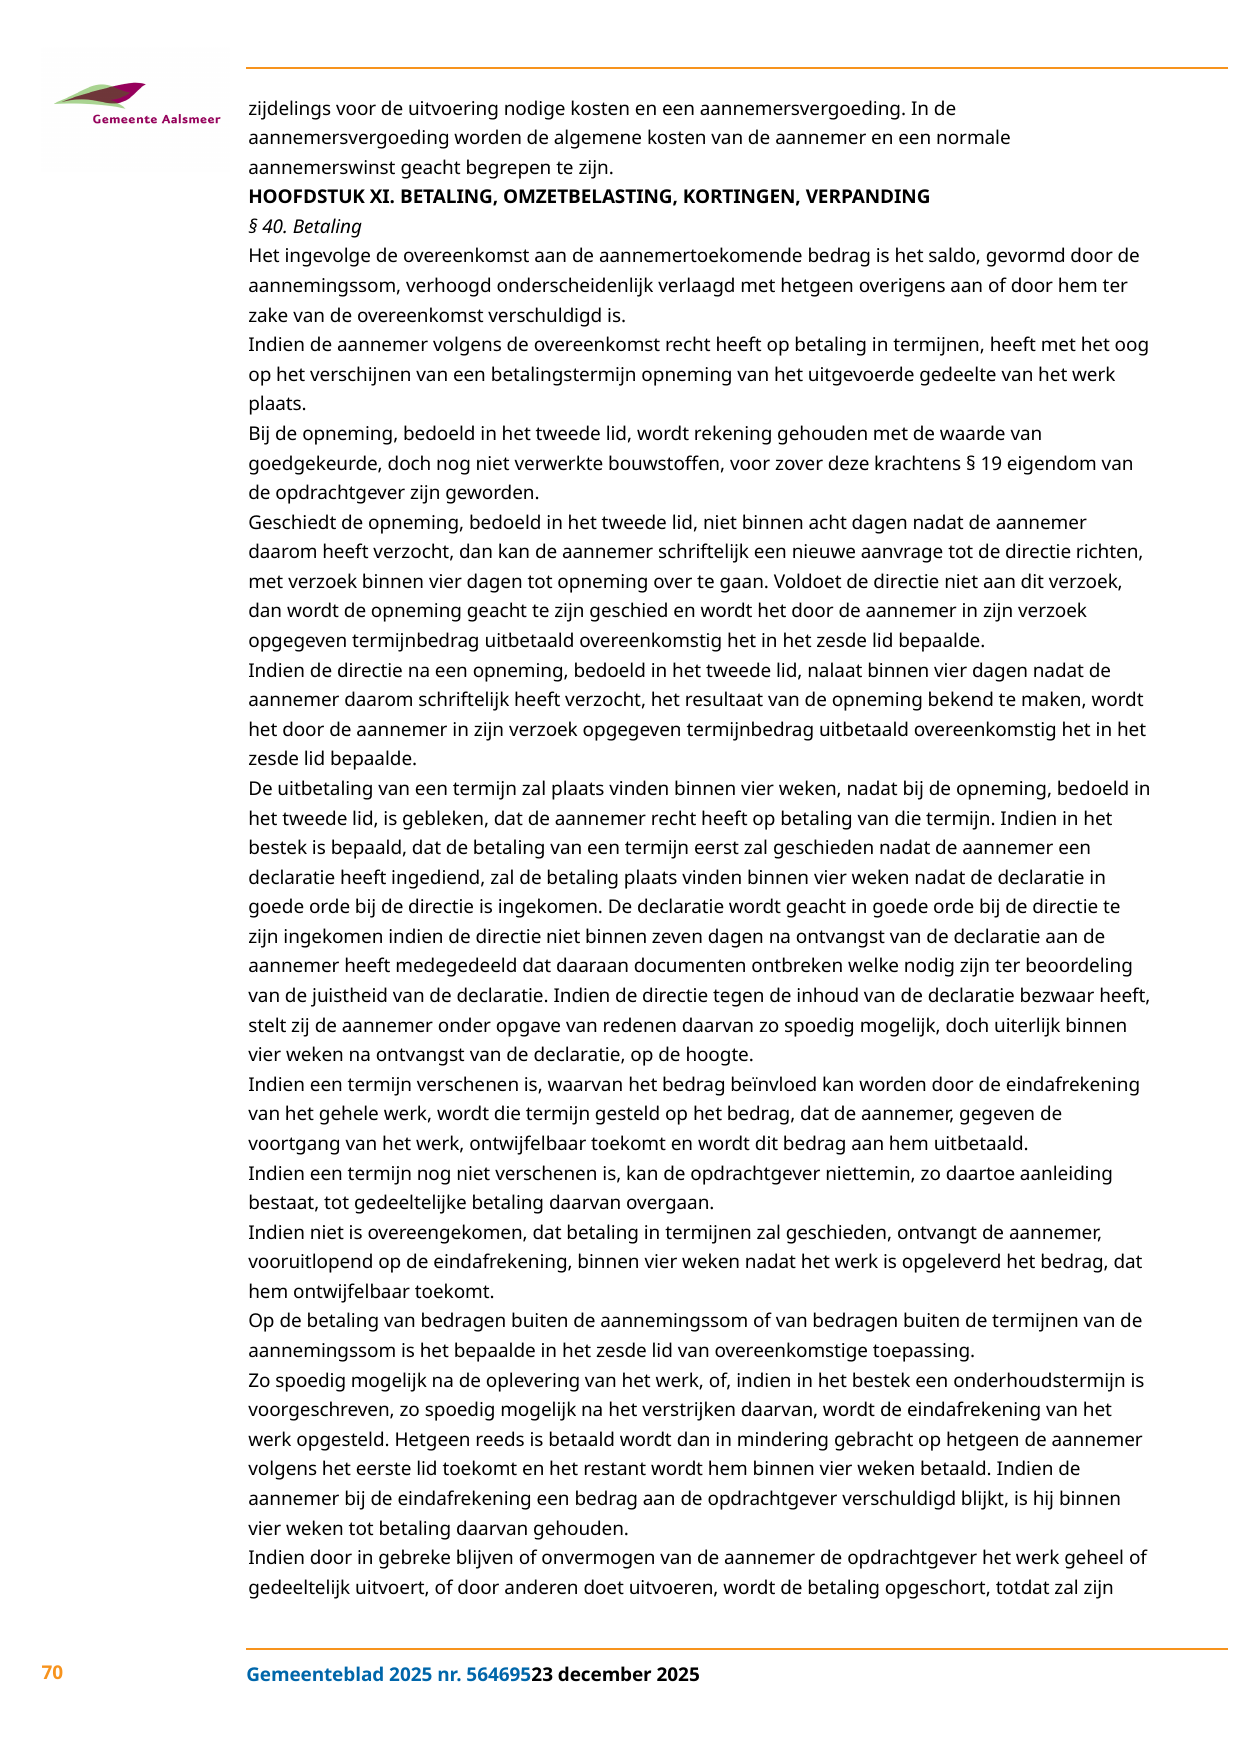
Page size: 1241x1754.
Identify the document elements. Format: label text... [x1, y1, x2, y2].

text Bij de opneming, bedoeld in het tweede lid, wordt rekening gehouden met de waarde van goedgekeurde, doch nog niet verwerkte bouwstoffen, voor zover deze krachtens § 19 eigendom van de opdrachtgever zijn geworden. [248, 420, 1152, 505]
picture [41, 47, 231, 172]
text Indien een termijn nog niet verschenen is, kan de opdrachtgever niettemin, zo daartoe aanleiding bestaat, tot gedeeltelijke betaling daarvan overgaan. [248, 1160, 1152, 1215]
text Indien niet is overeengekomen, dat betaling in termijnen zal geschieden, ontvangt de aannemer, vooruitlopend op de eindafrekening, binnen vier weken nadat het werk is opgeleverd het bedrag, dat hem ontwijfelbaar toekomt. [248, 1219, 1152, 1304]
text zijdelings voor de uitvoering nodige kosten en een aannemersvergoeding. In de aannemersvergoeding worden de algemene kosten van de aannemer en een normale aannemerswinst geacht begrepen te zijn. [248, 95, 1152, 180]
text Op de betaling van bedragen buiten de aannemingssom of van bedragen buiten de termijnen van de aannemingssom is het bepaalde in het zesde lid van overeenkomstige toepassing. [248, 1308, 1152, 1363]
text Indien door in gebreke blijven of onvermogen van de aannemer de opdrachtgever het werk geheel of gedeeltelijk uitvoert, of door anderen doet uitvoeren, wordt de betaling opgeschort, totdat zal zijn [248, 1544, 1152, 1600]
text Indien de directie na een opneming, bedoeld in het tweede lid, nalaat binnen vier dagen nadat de aannemer daarom schriftelijk heeft verzocht, het resultaat van de opneming bekend te maken, wordt het door de aannemer in zijn verzoek opgegeven termijnbedrag uitbetaald overeenkomstig het in het zesde lid bepaalde. [248, 657, 1152, 771]
text Zo spoedig mogelijk na de oplevering van het werk, of, indien in het bestek een onderhoudstermijn is voorgeschreven, zo spoedig mogelijk na het verstrijken daarvan, wordt de eindafrekening van het werk opgesteld. Hetgeen reeds is betaald wordt dan in mindering gebracht op hetgeen de aannemer volgens het eerste lid toekomt en het restant wordt hem binnen vier weken betaald. Indien de aannemer bij de eindafrekening een bedrag aan de opdrachtgever verschuldigd blijkt, is hij binnen vier weken tot betaling daarvan gehouden. [248, 1367, 1152, 1541]
text § 40. Betaling [248, 213, 1152, 239]
text Indien de aannemer volgens de overeenkomst recht heeft op betaling in termijnen, heeft met het oog op het verschijnen van een betalingstermijn opneming van het uitgevoerde gedeelte van het werk plaats. [248, 331, 1152, 416]
text Het ingevolge de overeenkomst aan de aannemertoekomende bedrag is het saldo, gevormd door de aannemingssom, verhoogd onderscheidenlijk verlaagd met hetgeen overigens aan of door hem ter zake van de overeenkomst verschuldigd is. [248, 243, 1152, 328]
text Indien een termijn verschenen is, waarvan het bedrag beïnvloed kan worden door de eindafrekening van het gehele werk, wordt die termijn gesteld op het bedrag, dat de aannemer, gegeven de voortgang van het werk, ontwijfelbaar toekomt en wordt dit bedrag aan hem uitbetaald. [248, 1071, 1152, 1156]
text HOOFDSTUK XI. BETALING, OMZETBELASTING, KORTINGEN, VERPANDING [248, 183, 1152, 209]
text De uitbetaling van een termijn zal plaats vinden binnen vier weken, nadat bij de opneming, bedoeld in het tweede lid, is gebleken, dat de aannemer recht heeft op betaling van die termijn. Indien in het bestek is bepaald, dat de betaling van een termijn eerst zal geschieden nadat de aannemer een declaratie heeft ingediend, zal de betaling plaats vinden binnen vier weken nadat de declaratie in goede orde bij de directie is ingekomen. De declaratie wordt geacht in goede orde bij de directie te zijn ingekomen indien de directie niet binnen zeven dagen na ontvangst van de declaratie aan de aannemer heeft medegedeeld dat daaraan documenten ontbreken welke nodig zijn ter beoordeling van de juistheid van de declaratie. Indien de directie tegen de inhoud van de declaratie bezwaar heeft, stelt zij de aannemer onder opgave van redenen daarvan zo spoedig mogelijk, doch uiterlijk binnen vier weken na ontvangst van de declaratie, op de hoogte. [248, 775, 1152, 1067]
text Geschiedt de opneming, bedoeld in het tweede lid, niet binnen acht dagen nadat de aannemer daarom heeft verzocht, dan kan de aannemer schriftelijk een nieuwe aanvrage tot de directie richten, met verzoek binnen vier dagen tot opneming over te gaan. Voldoet de directie niet aan dit verzoek, dan wordt de opneming geacht te zijn geschied en wordt het door de aannemer in zijn verzoek opgegeven termijnbedrag uitbetaald overeenkomstig het in het zesde lid bepaalde. [248, 509, 1152, 653]
